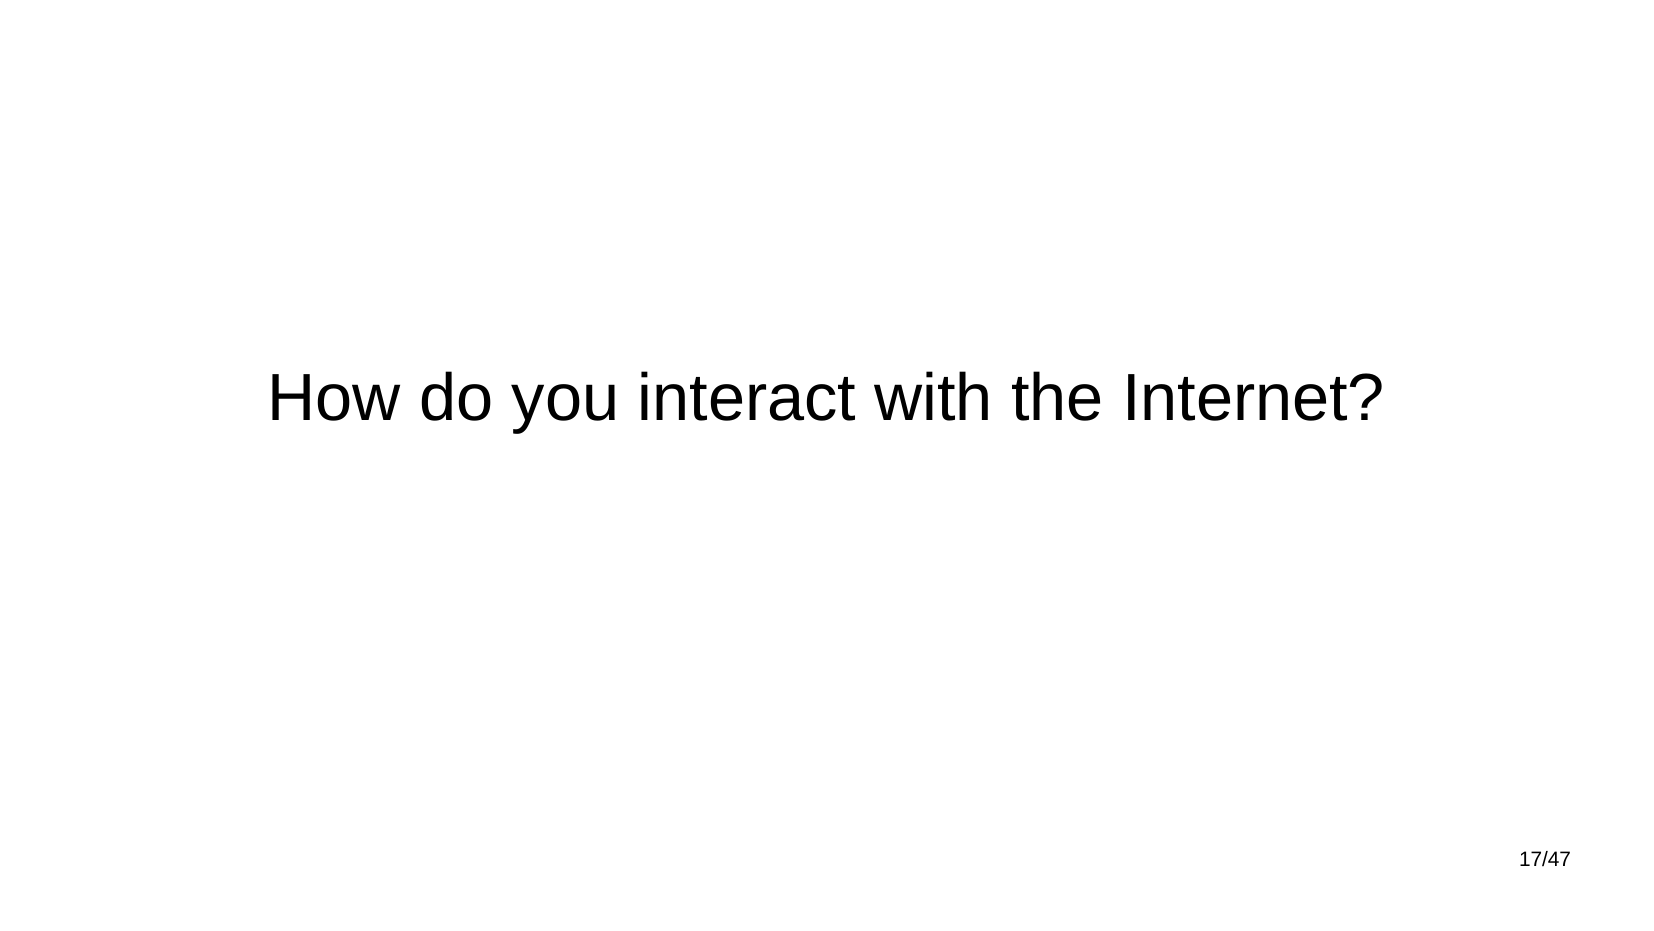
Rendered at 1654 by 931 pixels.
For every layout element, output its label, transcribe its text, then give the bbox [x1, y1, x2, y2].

subtitle How do you interact with the Internet? [82, 37, 1571, 757]
